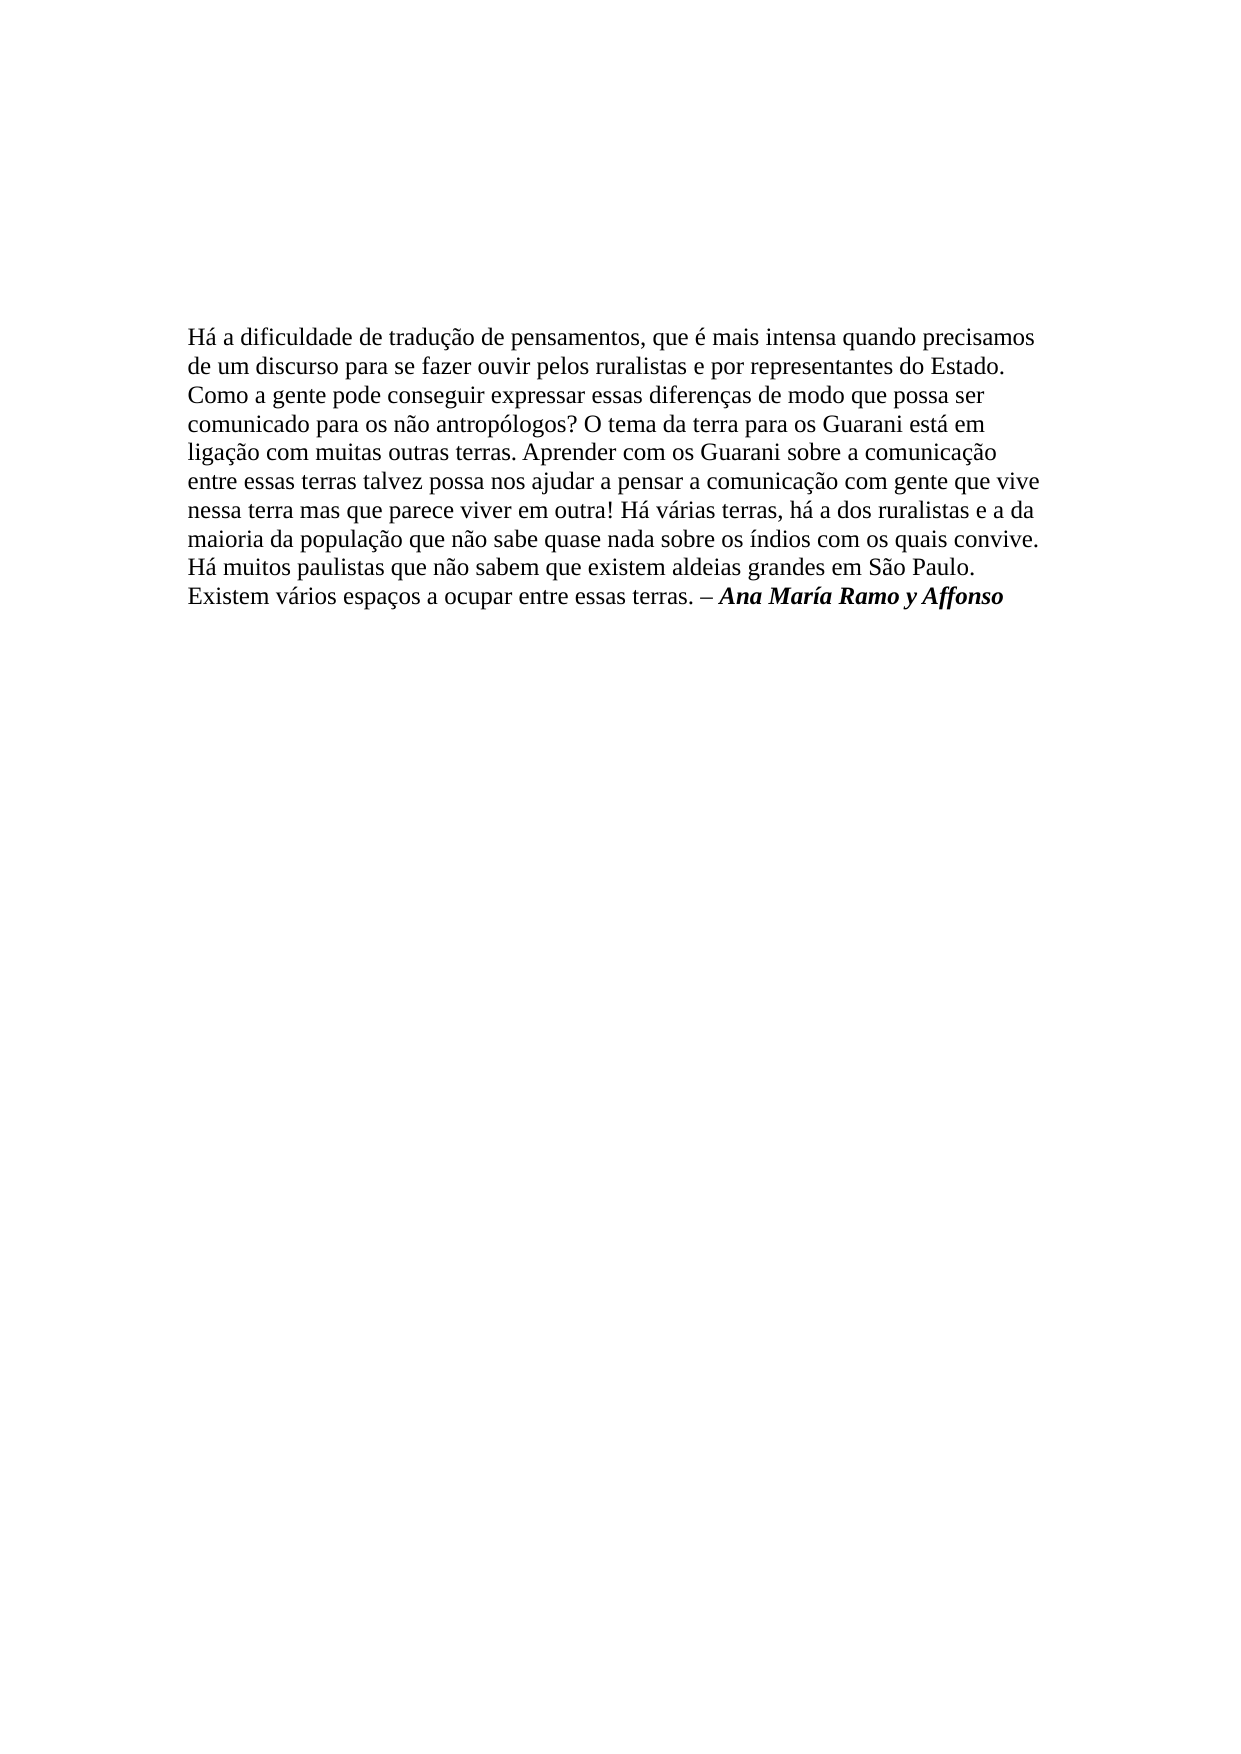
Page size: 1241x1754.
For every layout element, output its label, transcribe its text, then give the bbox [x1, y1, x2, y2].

text Há a dificuldade de tradução de pensamentos, que é mais intensa quando precisamos de um discurso para se fazer ouvir pelos ruralistas e por representantes do Estado. Como a gente pode conseguir expressar essas diferenças de modo que possa ser comunicado para os não antropólogos? O tema da terra para os Guarani está em ligação com muitas outras terras. Aprender com os Guarani sobre a comunicação entre essas terras talvez possa nos ajudar a pensar a comunicação com gente que vive nessa terra mas que parece viver em outra! Há várias terras, há a dos ruralistas e a da maioria da população que não sabe quase nada sobre os índios com os quais convive. Há muitos paulistas que não sabem que existem aldeias grandes em São Paulo. Existem vários espaços a ocupar entre essas terras. – Ana María Ramo y Affonso [187, 322, 1053, 610]
